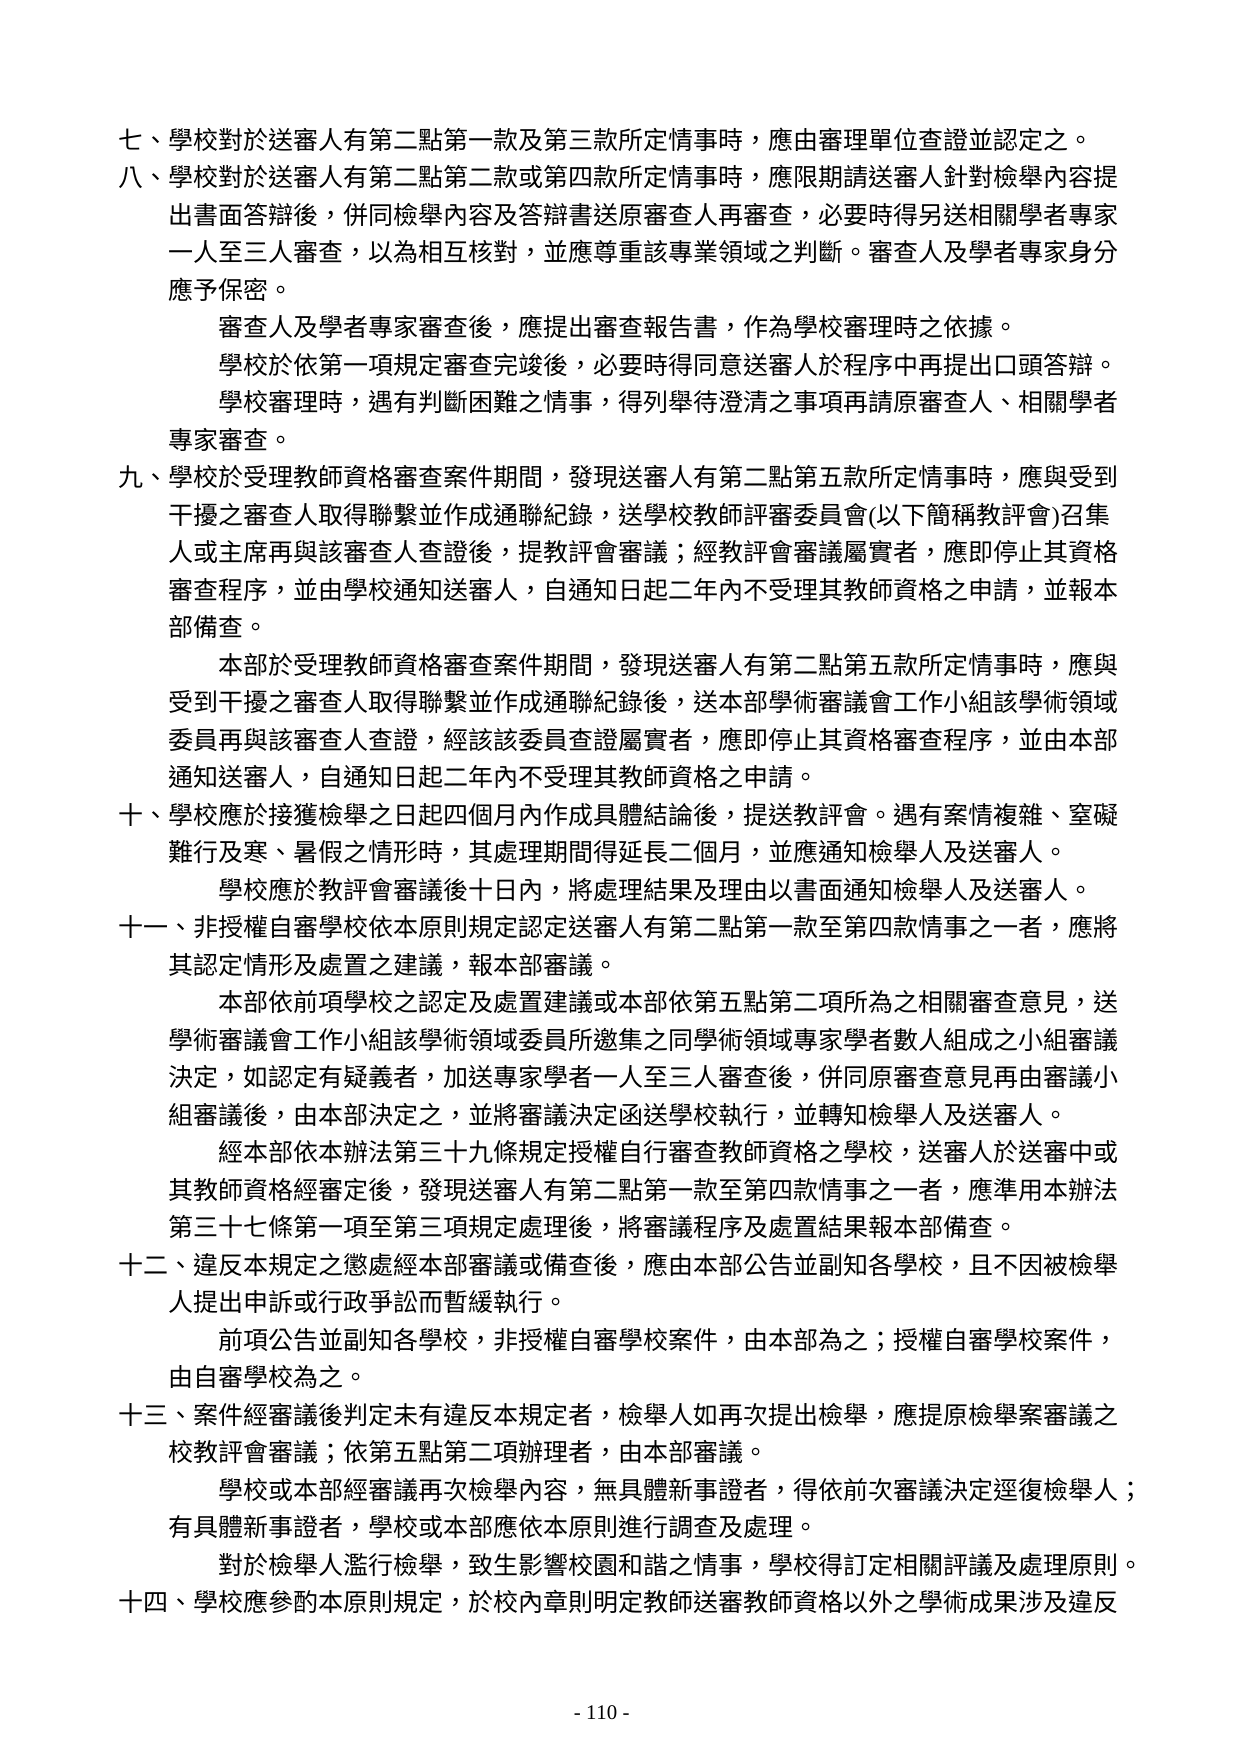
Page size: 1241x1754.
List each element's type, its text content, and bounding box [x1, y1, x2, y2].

text 九、學校於受理教師資格審查案件期間，發現送審人有第二點第五款所定情事時，應與受到干擾之審查人取得聯繫並作成通聯紀錄，送學校教師評審委員會(以下簡稱教評會)召集人或主席再與該審查人查證後，提教評會審議；經教評會審議屬實者，應即停止其資格審查程序，並由學校通知送審人，自通知日起二年內不受理其教師資格之申請，並報本部備查。 [118, 457, 1122, 644]
text 十三、案件經審議後判定未有違反本規定者，檢舉人如再次提出檢舉，應提原檢舉案審議之校教評會審議；依第五點第二項辦理者，由本部審議。 [118, 1394, 1122, 1469]
text 學校應於教評會審議後十日內，將處理結果及理由以書面通知檢舉人及送審人。 [168, 869, 1122, 907]
text 本部於受理教師資格審查案件期間，發現送審人有第二點第五款所定情事時，應與受到干擾之審查人取得聯繫並作成通聯紀錄後，送本部學術審議會工作小組該學術領域委員再與該審查人查證，經該該委員查證屬實者，應即停止其資格審查程序，並由本部通知送審人，自通知日起二年內不受理其教師資格之申請。 [168, 644, 1122, 794]
text 前項公告並副知各學校，非授權自審學校案件，由本部為之；授權自審學校案件，由自審學校為之。 [168, 1319, 1122, 1394]
text 本部依前項學校之認定及處置建議或本部依第五點第二項所為之相關審查意見，送學術審議會工作小組該學術領域委員所邀集之同學術領域專家學者數人組成之小組審議決定，如認定有疑義者，加送專家學者一人至三人審查後，併同原審查意見再由審議小組審議後，由本部決定之，並將審議決定函送學校執行，並轉知檢舉人及送審人。 [168, 982, 1122, 1132]
text 經本部依本辦法第三十九條規定授權自行審查教師資格之學校，送審人於送審中或其教師資格經審定後，發現送審人有第二點第一款至第四款情事之一者，應準用本辦法第三十七條第一項至第三項規定處理後，將審議程序及處置結果報本部備查。 [168, 1132, 1122, 1244]
text 七、學校對於送審人有第二點第一款及第三款所定情事時，應由審理單位查證並認定之。 [118, 119, 1122, 157]
text 十二、違反本規定之懲處經本部審議或備查後，應由本部公告並副知各學校，且不因被檢舉人提出申訴或行政爭訟而暫緩執行。 [118, 1244, 1122, 1319]
text 學校或本部經審議再次檢舉內容，無具體新事證者，得依前次審議決定逕復檢舉人；有具體新事證者，學校或本部應依本原則進行調查及處理。 [168, 1469, 1122, 1544]
text 對於檢舉人濫行檢舉，致生影響校園和諧之情事，學校得訂定相關評議及處理原則。 [168, 1544, 1122, 1582]
text 十四、學校應參酌本原則規定，於校內章則明定教師送審教師資格以外之學術成果涉及違反 [118, 1582, 1122, 1619]
text 學校於依第一項規定審查完竣後，必要時得同意送審人於程序中再提出口頭答辯。 [168, 344, 1122, 382]
text 學校審理時，遇有判斷困難之情事，得列舉待澄清之事項再請原審查人、相關學者專家審查。 [168, 382, 1122, 457]
text 審查人及學者專家審查後，應提出審查報告書，作為學校審理時之依據。 [168, 307, 1122, 344]
text 十、學校應於接獲檢舉之日起四個月內作成具體結論後，提送教評會。遇有案情複雜、窒礙難行及寒、暑假之情形時，其處理期間得延長二個月，並應通知檢舉人及送審人。 [118, 794, 1122, 869]
text 十一、非授權自審學校依本原則規定認定送審人有第二點第一款至第四款情事之一者，應將其認定情形及處置之建議，報本部審議。 [118, 907, 1122, 982]
text 八、學校對於送審人有第二點第二款或第四款所定情事時，應限期請送審人針對檢舉內容提出書面答辯後，併同檢舉內容及答辯書送原審查人再審查，必要時得另送相關學者專家一人至三人審查，以為相互核對，並應尊重該專業領域之判斷。審查人及學者專家身分應予保密。 [118, 157, 1122, 307]
